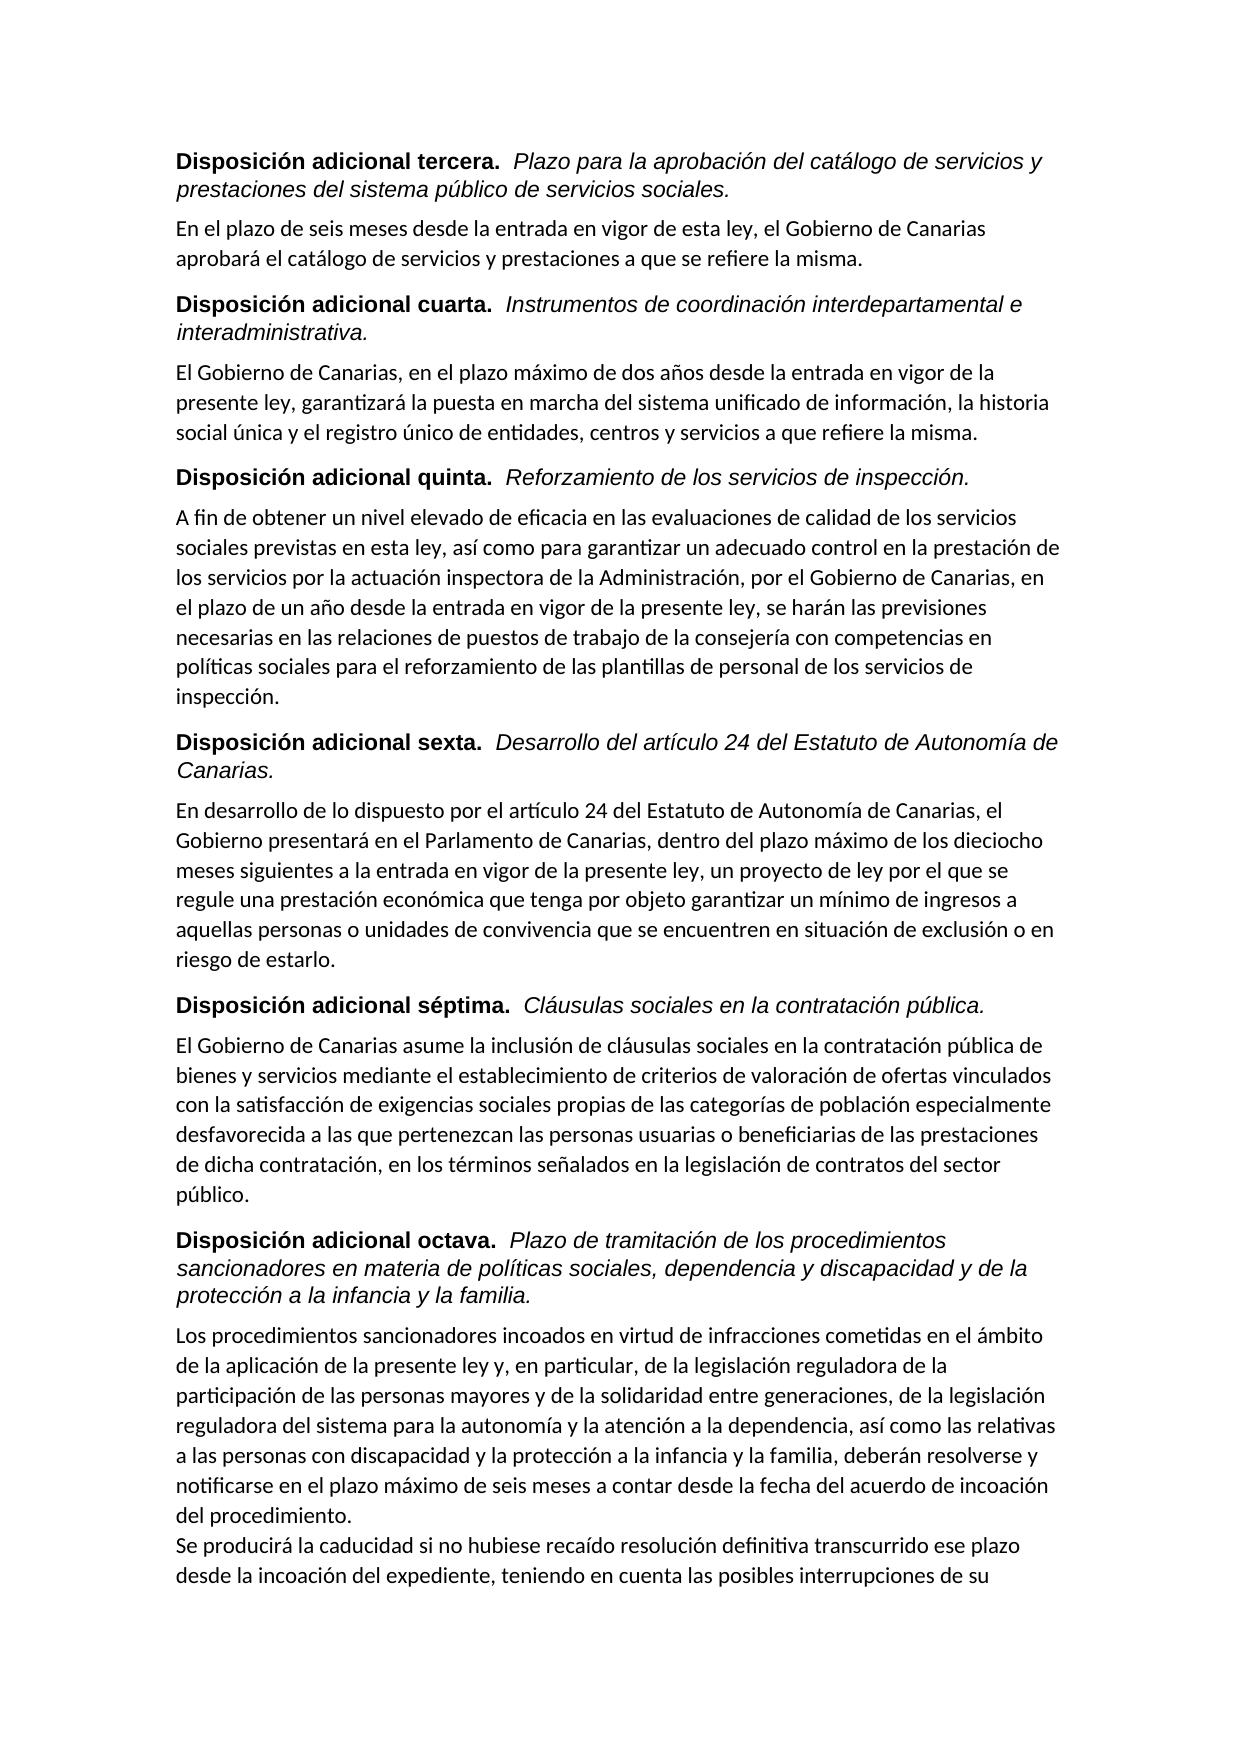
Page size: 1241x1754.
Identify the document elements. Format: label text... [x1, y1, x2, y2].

text El Gobierno de Canarias asume la inclusión de cláusulas sociales en la contratación pública de bienes y servicios mediante el establecimiento de criterios de valoración de ofertas vinculados con la satisfacción de exigencias sociales propias de las categorías de población especialmente desfavorecida a las que pertenezcan las personas usuarias o beneficiarias de las prestaciones de dicha contratación, en los términos señalados en la legislación de contratos del sector público. [176, 1031, 1063, 1208]
text Disposición adicional cuarta. Instrumentos de coordinación interdepartamental e interadministrativa. [176, 291, 1063, 345]
text A fin de obtener un nivel elevado de eficacia en las evaluaciones de calidad de los servicios sociales previstas en esta ley, así como para garantizar un adecuado control en la prestación de los servicios por la actuación inspectora de la Administración, por el Gobierno de Canarias, en el plazo de un año desde la entrada en vigor de la presente ley, se harán las previsiones necesarias en las relaciones de puestos de trabajo de la consejería con competencias en políticas sociales para el reforzamiento de las plantillas de personal de los servicios de inspección. [176, 503, 1063, 710]
text Disposición adicional sexta. Desarrollo del artículo 24 del Estatuto de Autonomía de Canarias. [176, 729, 1063, 783]
text En el plazo de seis meses desde la entrada en vigor de esta ley, el Gobierno de Canarias aprobará el catálogo de servicios y prestaciones a que se refiere la misma. [176, 214, 1063, 272]
text En desarrollo de lo dispuesto por el artículo 24 del Estatuto de Autonomía de Canarias, el Gobierno presentará en el Parlamento de Canarias, dentro del plazo máximo de los dieciocho meses siguientes a la entrada en vigor de la presente ley, un proyecto de ley por el que se regule una prestación económica que tenga por objeto garantizar un mínimo de ingresos a aquellas personas o unidades de convivencia que se encuentren en situación de exclusión o en riesgo de estarlo. [176, 796, 1063, 973]
text Disposición adicional quinta. Reforzamiento de los servicios de inspección. [176, 464, 1063, 490]
text Disposición adicional tercera. Plazo para la aprobación del catálogo de servicios y prestaciones del sistema público de servicios sociales. [176, 148, 1063, 202]
text Disposición adicional séptima. Cláusulas sociales en la contratación pública. [176, 992, 1063, 1018]
text El Gobierno de Canarias, en el plazo máximo de dos años desde la entrada en vigor de la presente ley, garantizará la puesta en marcha del sistema unificado de información, la historia social única y el registro único de entidades, centros y servicios a que refiere la misma. [176, 358, 1063, 446]
text Disposición adicional octava. Plazo de tramitación de los procedimientos sancionadores en materia de políticas sociales, dependencia y discapacidad y de la protección a la infancia y la familia. [176, 1227, 1063, 1309]
text Los procedimientos sancionadores incoados en virtud de infracciones cometidas en el ámbito de la aplicación de la presente ley y, en particular, de la legislación reguladora de la participación de las personas mayores y de la solidaridad entre generaciones, de la legislación reguladora del sistema para la autonomía y la atención a la dependencia, así como las relativas a las personas con discapacidad y la protección a la infancia y la familia, deberán resolverse y notificarse en el plazo máximo de seis meses a contar desde la fecha del acuerdo de incoación del procedimiento. [176, 1322, 1063, 1529]
text Se producirá la caducidad si no hubiese recaído resolución definitiva transcurrido ese plazo desde la incoación del expediente, teniendo en cuenta las posibles interrupciones de su [176, 1531, 1063, 1589]
